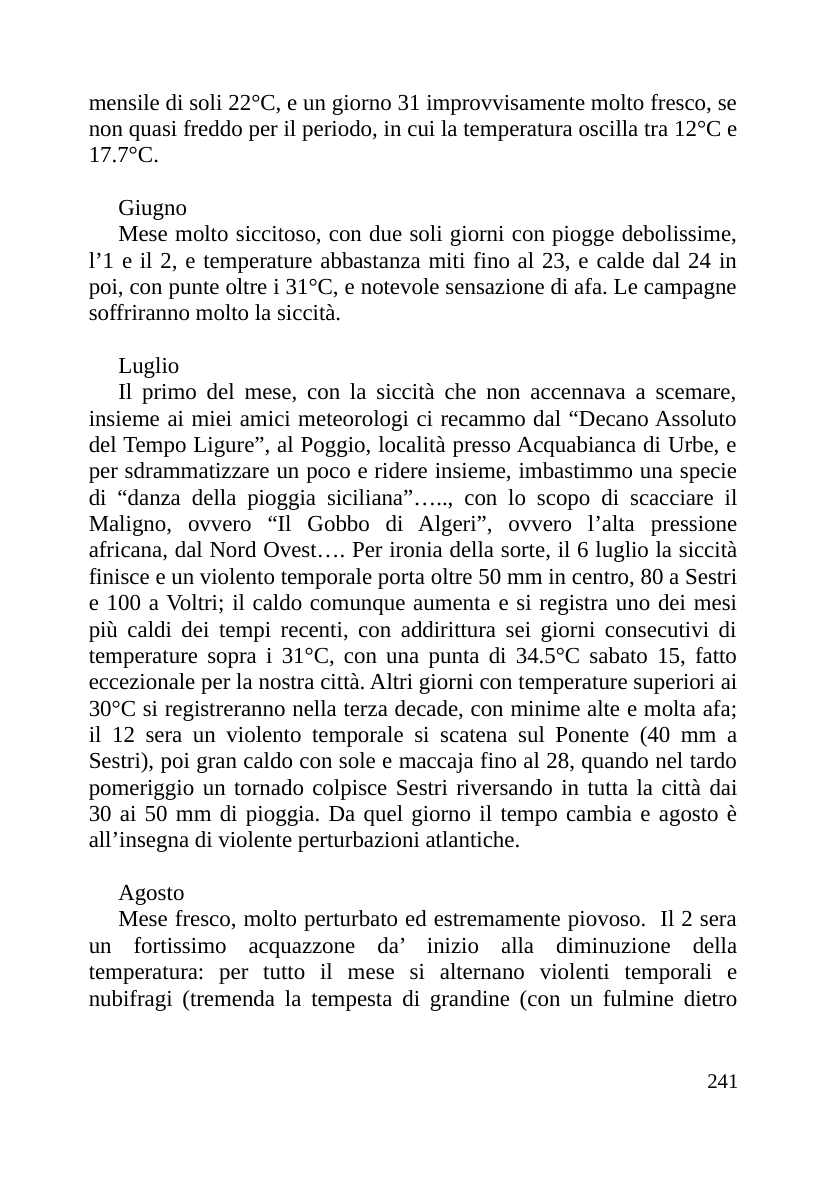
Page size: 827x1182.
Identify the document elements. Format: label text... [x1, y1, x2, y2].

text Giugno [88, 194, 738, 220]
text mensile di soli 22°C, e un giorno 31 improvvisamente molto fresco, se non quasi freddo per il periodo, in cui la temperatura oscilla tra 12°C e 17.7°C. [88, 88, 738, 168]
text Mese fresco, molto perturbato ed estremamente piovoso. Il 2 sera un fortissimo acquazzone da’ inizio alla diminuzione della temperatura: per tutto il mese si alternano violenti temporali e nubifragi (tremenda la tempesta di grandine (con un fulmine dietro [88, 906, 738, 1011]
text Agosto [88, 879, 738, 906]
text Mese molto siccitoso, con due soli giorni con piogge debolissime, l’1 e il 2, e temperature abbastanza miti fino al 23, e calde dal 24 in poi, con punte oltre i 31°C, e notevole sensazione di afa. Le campagne soffriranno molto la siccità. [88, 220, 738, 326]
text Luglio [88, 352, 738, 378]
text Il primo del mese, con la siccità che non accennava a scemare, insieme ai miei amici meteorologi ci recammo dal “Decano Assoluto del Tempo Ligure”, al Poggio, località presso Acquabianca di Urbe, e per sdrammatizzare un poco e ridere insieme, imbastimmo una specie di “danza della pioggia siciliana”….., con lo scopo di scacciare il Maligno, ovvero “Il Gobbo di Algeri”, ovvero l’alta pressione africana, dal Nord Ovest…. Per ironia della sorte, il 6 luglio la siccità finisce e un violento temporale porta oltre 50 mm in centro, 80 a Sestri e 100 a Voltri; il caldo comunque aumenta e si registra uno dei mesi più caldi dei tempi recenti, con addirittura sei giorni consecutivi di temperature sopra i 31°C, con una punta di 34.5°C sabato 15, fatto eccezionale per la nostra città. Altri giorni con temperature superiori ai 30°C si registreranno nella terza decade, con minime alte e molta afa; il 12 sera un violento temporale si scatena sul Ponente (40 mm a Sestri), poi gran caldo con sole e maccaja fino al 28, quando nel tardo pomeriggio un tornado colpisce Sestri riversando in tutta la città dai 30 ai 50 mm di pioggia. Da quel giorno il tempo cambia e agosto è all’insegna di violente perturbazioni atlantiche. [88, 378, 738, 853]
